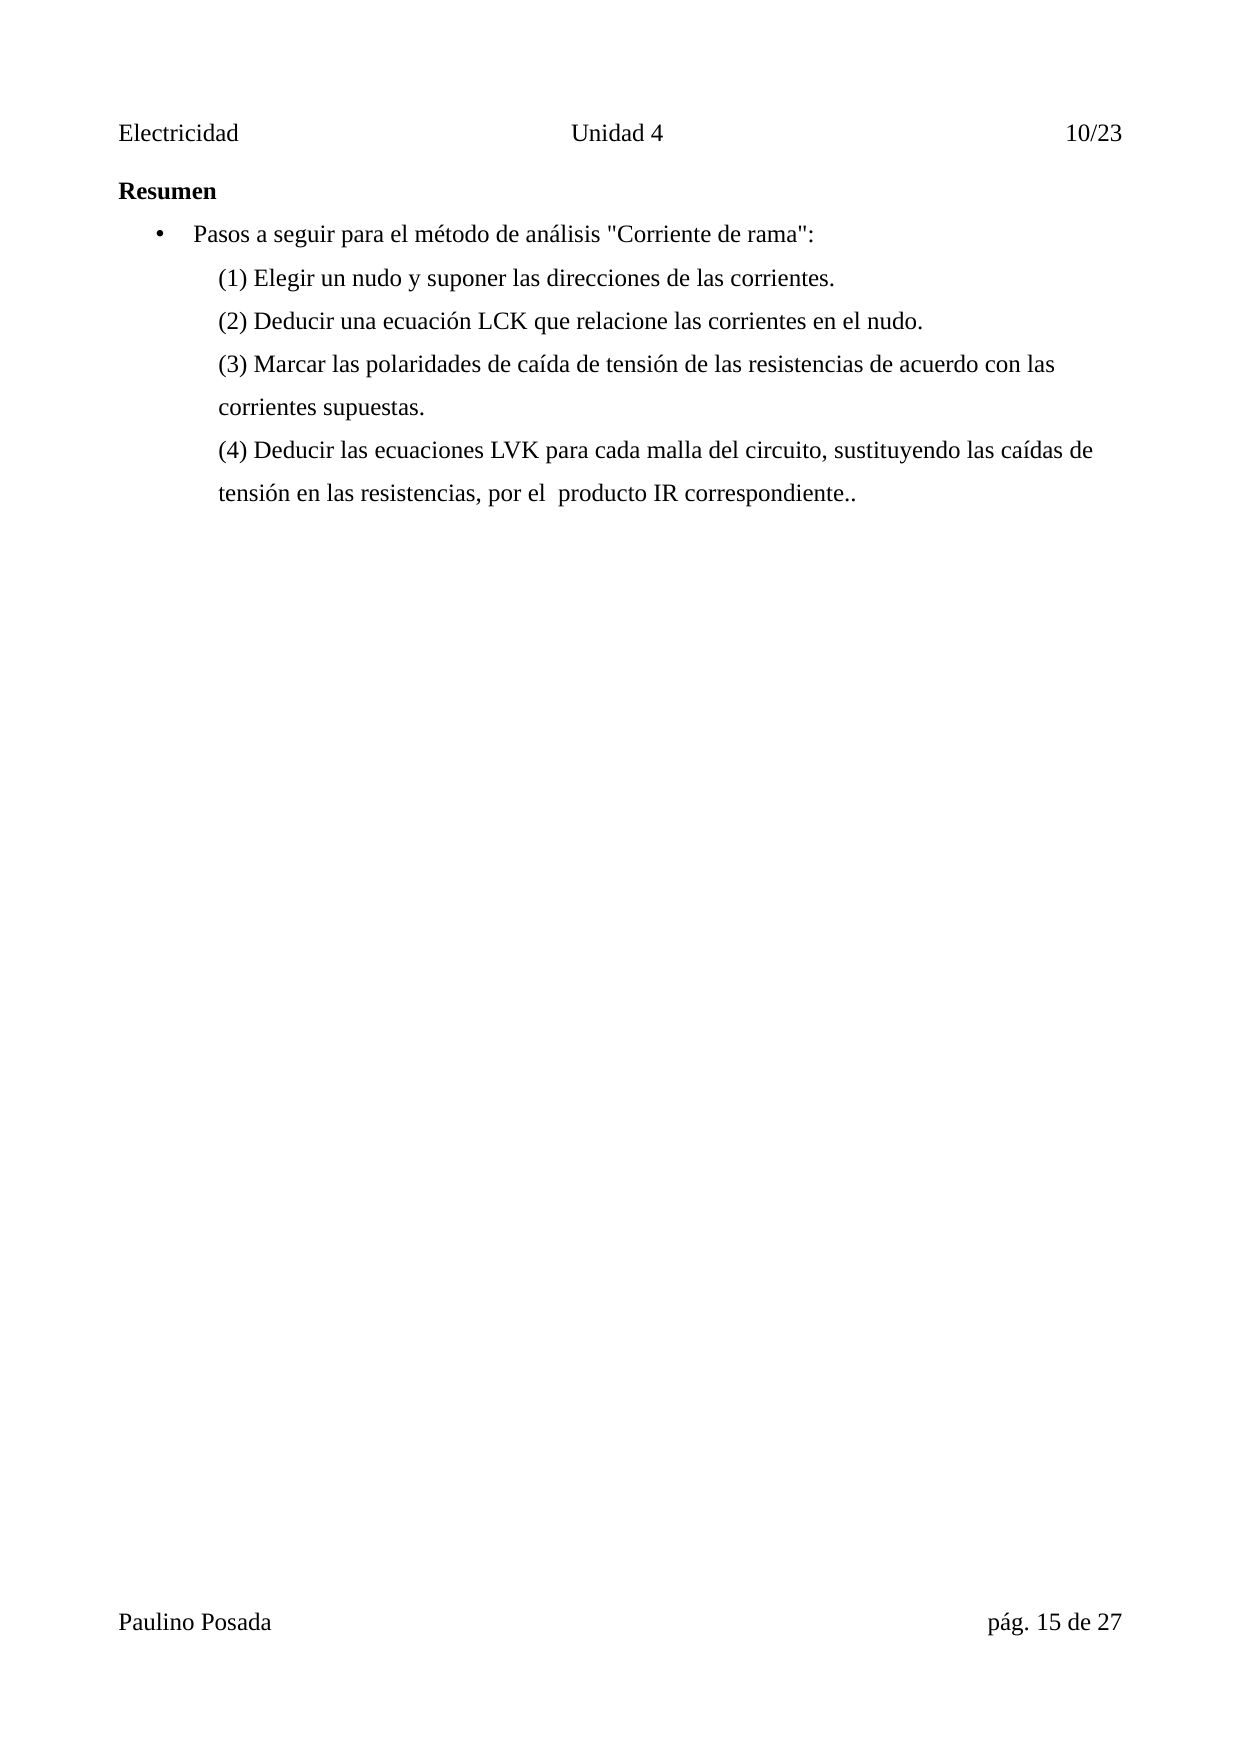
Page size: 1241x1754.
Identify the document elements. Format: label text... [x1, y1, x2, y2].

text (4) Deducir las ecuaciones LVK para cada malla del circuito, sustituyendo las caídas de tensión en las resistencias, por el producto IR correspondiente.. [118, 435, 1122, 507]
text (1) Elegir un nudo y suponer las direcciones de las corrientes. [118, 263, 1122, 291]
text Resumen [118, 176, 1122, 205]
list Pasos a seguir para el método de análisis "Corriente de rama": [156, 219, 1122, 248]
text (3) Marcar las polaridades de caída de tensión de las resistencias de acuerdo con las corrientes supuestas. [118, 349, 1122, 421]
text (2) Deducir una ecuación LCK que relacione las corrientes en el nudo. [118, 306, 1122, 334]
